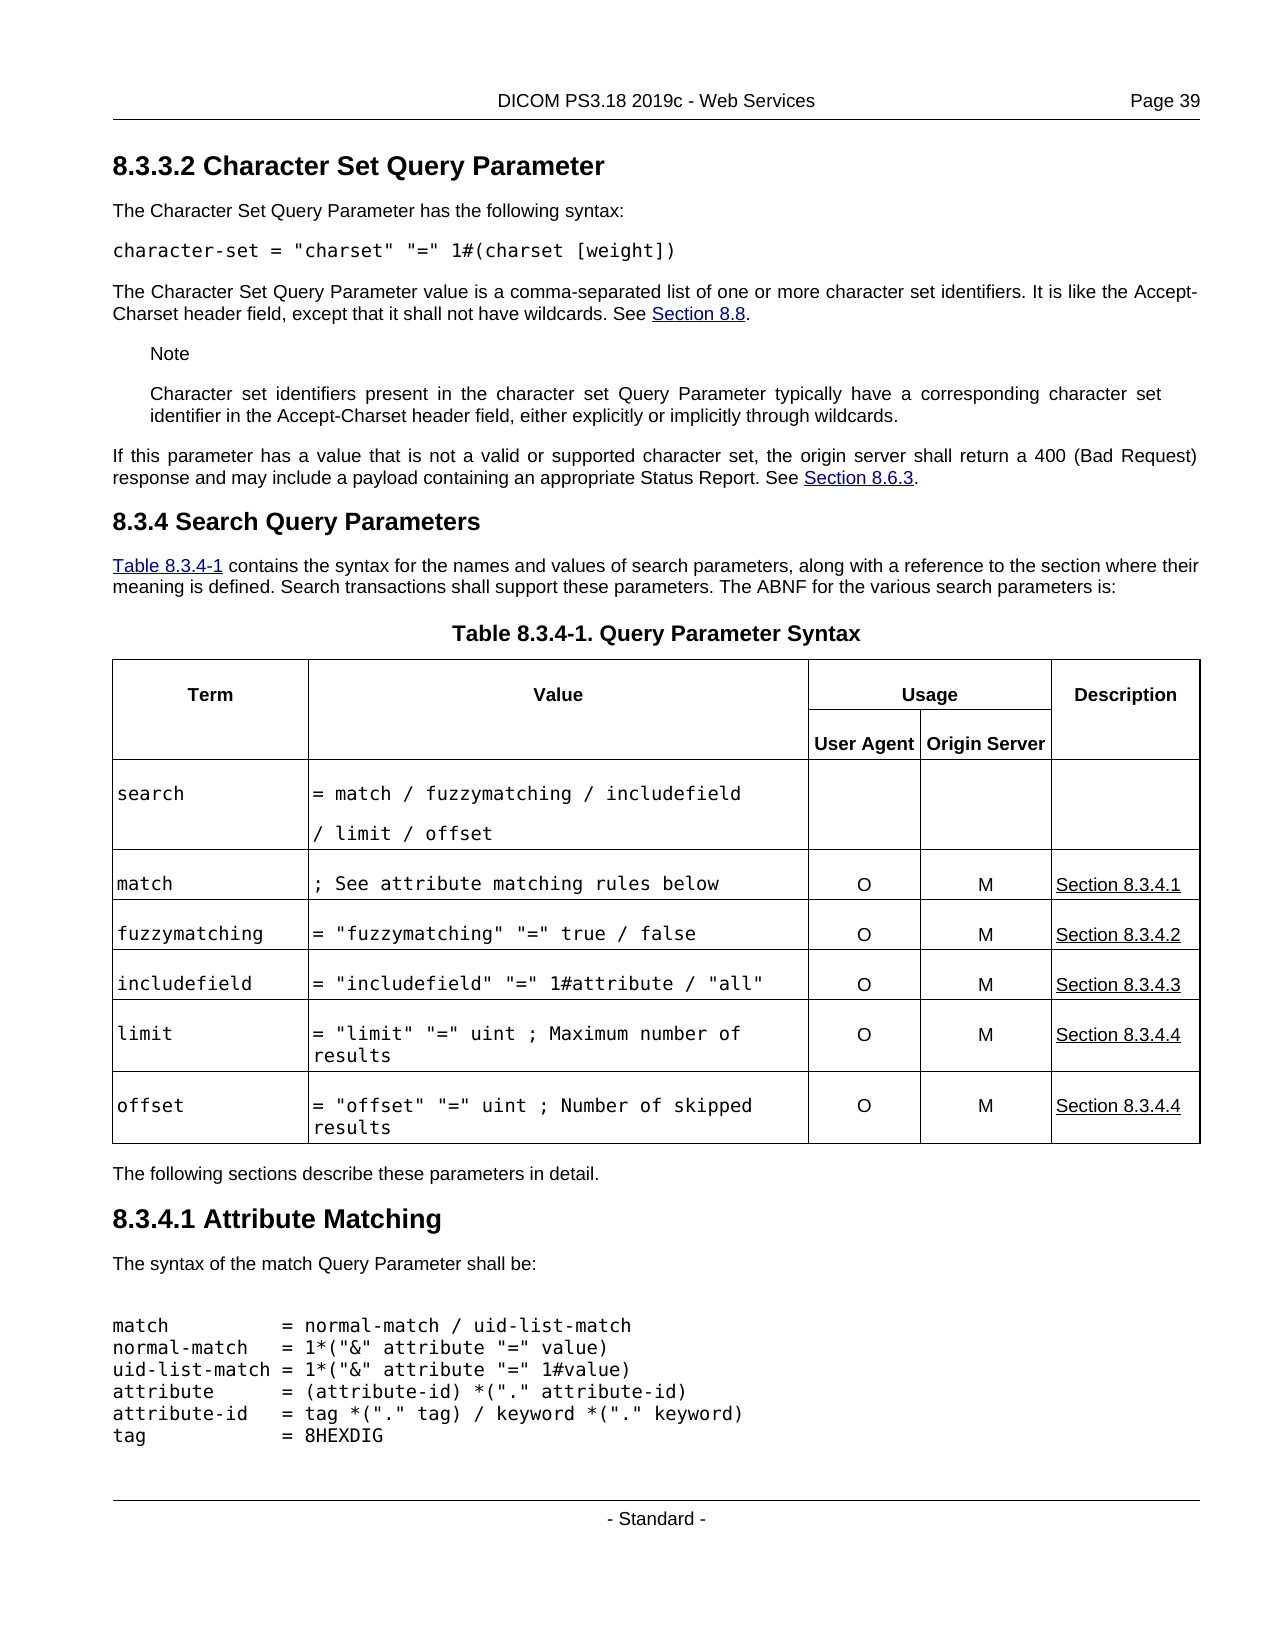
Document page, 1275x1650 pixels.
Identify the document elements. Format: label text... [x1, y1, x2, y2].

text 8.3.4.1 Attribute Matching [112, 1203, 1200, 1234]
table_cell O [809, 1072, 920, 1143]
text 8.3.4 Search Query Parameters [112, 507, 1200, 536]
table_cell O [809, 900, 920, 949]
text Table 8.3.4-1. Query Parameter Syntax [112, 620, 1200, 646]
text Character set identifiers present in the character set Query Parameter typically have a corresponding character set identifier in the Accept-Charset header field, either explicitly or implicitly through wildcards. [150, 383, 1162, 426]
text match = normal-match / uid-list-match normal-match = 1*("&" attribute "=" value) uid-list-match = 1*("&" attribute "=" 1#value) attribute = (attribute-id) *("." attribute-id) attribute-id = tag *("." tag) / keyword *("." keyword) tag = 8HEXDIG [112, 1293, 1200, 1475]
text The Character Set Query Parameter value is a comma-separated list of one or more character set identifiers. It is like the Accept-Charset header field, except that it shall not have wildcards. See Section 8.8. [112, 281, 1200, 324]
table_cell O [809, 1000, 920, 1071]
table_cell includefield [113, 950, 308, 999]
table_cell limit [113, 1000, 308, 1071]
text The syntax of the match Query Parameter shall be: [112, 1253, 1200, 1275]
table_header Description [1052, 660, 1199, 759]
table_cell Section 8.3.4.2 [1052, 900, 1199, 949]
table_cell Section 8.3.4.3 [1052, 950, 1199, 999]
table_cell ; See attribute matching rules below [309, 850, 808, 899]
text character-set = "charset" "=" 1#(charset [weight]) [112, 240, 1200, 262]
table_cell M [921, 900, 1051, 949]
table_cell = "fuzzymatching" "=" true / false [309, 900, 808, 949]
table_cell Origin Server [921, 710, 1051, 759]
table_cell = match / fuzzymatching / includefield / limit / offset [309, 760, 808, 849]
text Note [150, 343, 1162, 364]
table_cell M [921, 950, 1051, 999]
text Table 8.3.4-1 contains the syntax for the names and values of search parameters, along with a reference to the section where their meaning is defined. Search transactions shall support these parameters. The ABNF for the various search parameters is: [112, 554, 1200, 597]
table_header Term [113, 660, 308, 759]
text The following sections describe these parameters in detail. [112, 1163, 1200, 1184]
table_cell O [809, 850, 920, 899]
table_header Usage [809, 660, 1051, 709]
table_cell User Agent [809, 710, 920, 759]
table_cell offset [113, 1072, 308, 1143]
table_cell match [113, 850, 308, 899]
table_cell M [921, 850, 1051, 899]
table_cell search [113, 760, 308, 849]
table_cell Section 8.3.4.4 [1052, 1000, 1199, 1071]
table_cell [921, 760, 1051, 849]
table_cell [809, 760, 920, 849]
table_cell Section 8.3.4.4 [1052, 1072, 1199, 1143]
table_cell = "limit" "=" uint ; Maximum number of results [309, 1000, 808, 1071]
table_cell M [921, 1072, 1051, 1143]
text If this parameter has a value that is not a valid or supported character set, the origin server shall return a 400 (Bad Request) response and may include a payload containing an appropriate Status Report. See Section 8.6.3. [112, 445, 1200, 488]
table_cell = "includefield" "=" 1#attribute / "all" [309, 950, 808, 999]
table_cell = "offset" "=" uint ; Number of skipped results [309, 1072, 808, 1143]
table_cell fuzzymatching [113, 900, 308, 949]
text The Character Set Query Parameter has the following syntax: [112, 200, 1200, 222]
text 8.3.3.2 Character Set Query Parameter [112, 150, 1200, 181]
table_cell [1052, 760, 1199, 849]
table_cell Section 8.3.4.1 [1052, 850, 1199, 899]
table_cell M [921, 1000, 1051, 1071]
table_cell O [809, 950, 920, 999]
table_header Value [309, 660, 808, 759]
